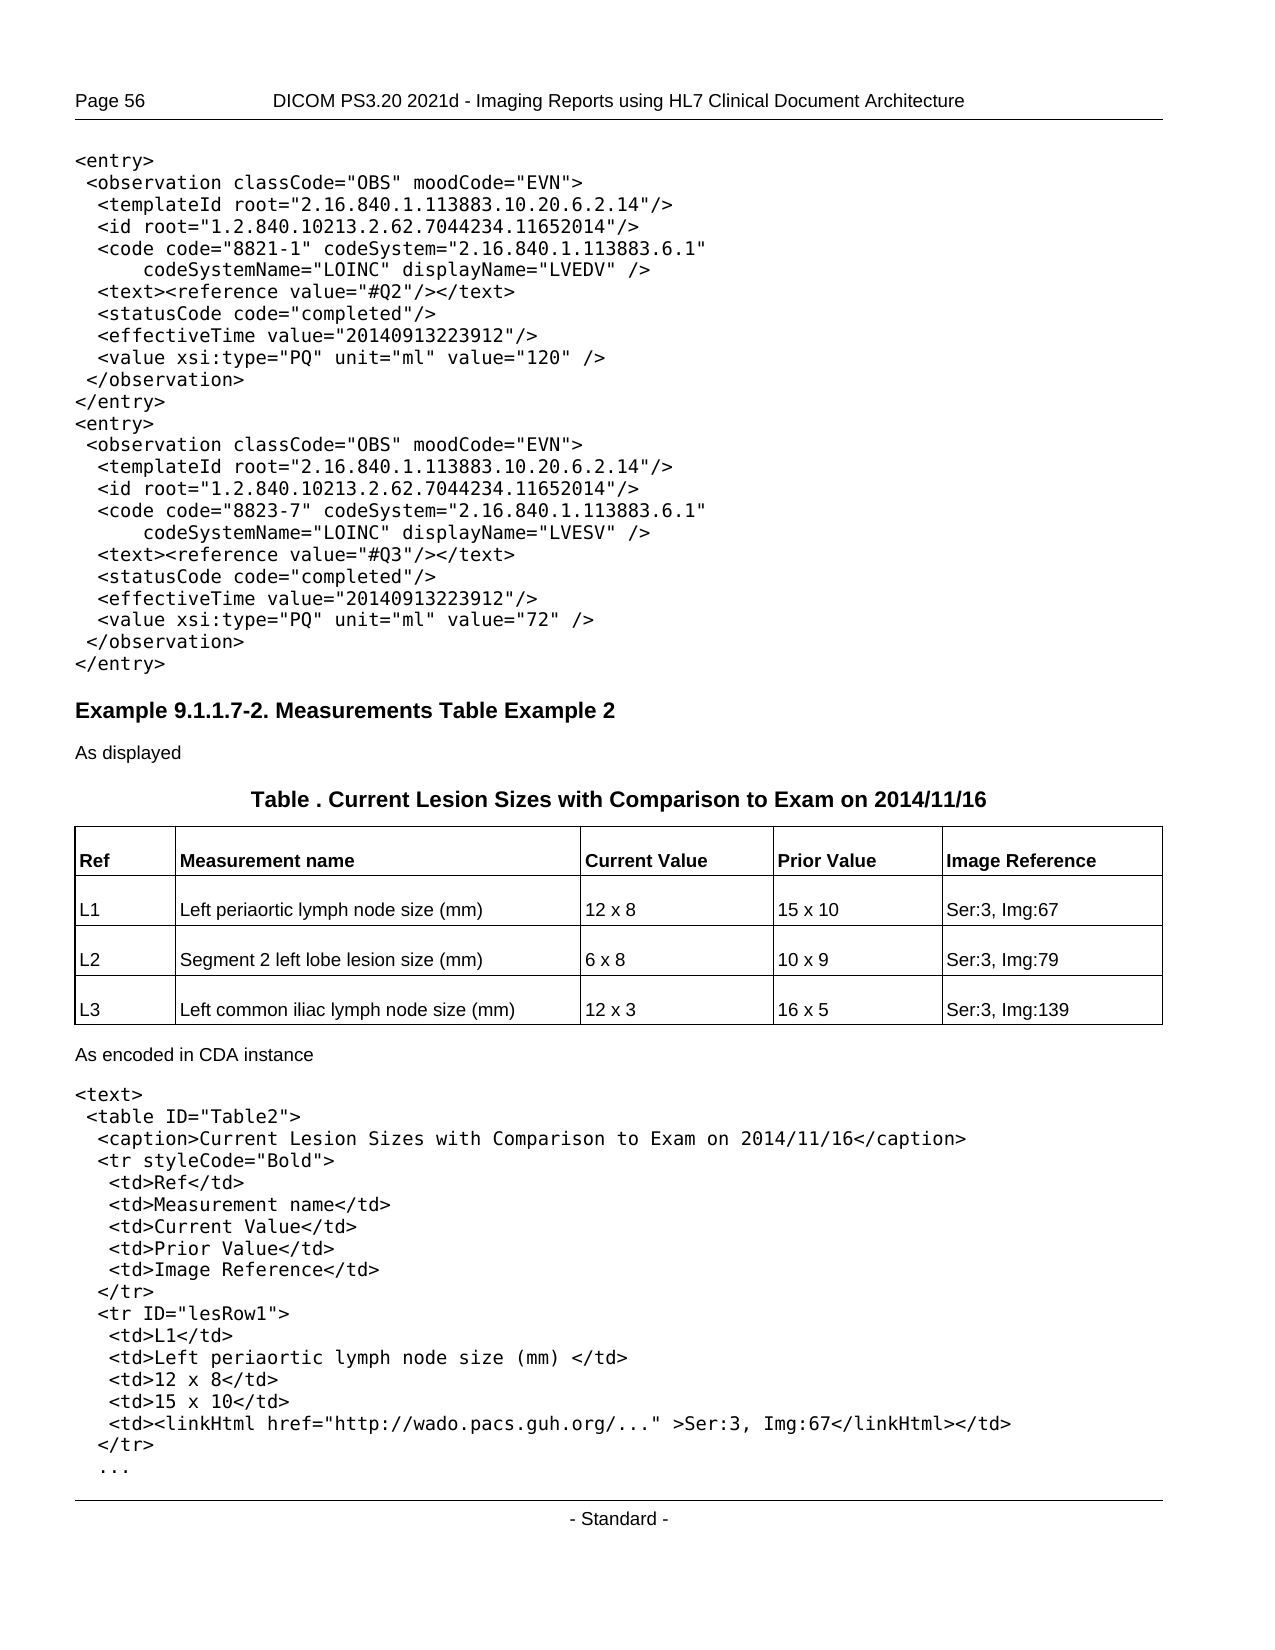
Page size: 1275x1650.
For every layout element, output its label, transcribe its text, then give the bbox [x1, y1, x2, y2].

table_header Ref [76, 827, 175, 875]
text As displayed [75, 742, 1162, 764]
table_cell L2 [76, 926, 175, 974]
text Table . Current Lesion Sizes with Comparison to Exam on 2014/11/16 [75, 786, 1162, 812]
table_cell Ser:3, Img:79 [943, 926, 1162, 974]
table_cell 15 x 10 [774, 876, 942, 925]
table_cell Left common iliac lymph node size (mm) [176, 976, 580, 1024]
table_header Measurement name [176, 827, 580, 875]
table_cell 12 x 3 [581, 976, 773, 1024]
table_header Image Reference [943, 827, 1162, 875]
table_cell 12 x 8 [581, 876, 773, 925]
table_header Current Value [581, 827, 773, 875]
table_cell L1 [76, 876, 175, 925]
text Example 9.1.1.7-2. Measurements Table Example 2 [75, 697, 1162, 723]
table_header Prior Value [774, 827, 942, 875]
text <text> <table ID="Table2"> <caption>Current Lesion Sizes with Comparison to Exam on 2014/11/16</caption> <tr styleCode="Bold"> <td>Ref</td> <td>Measurement name</td> <td>Current Value</td> <td>Prior Value</td> <td>Image Reference</td> </tr> <tr ID="lesRow1"> <td>L1</td> <td>Left periaortic lymph node size (mm) </td> <td>12 x 8</td> <td>15 x 10</td> <td><linkHtml href="http://wado.pacs.guh.org/..." >Ser:3, Img:67</linkHtml></td> </tr> ... [75, 1084, 1162, 1478]
table_cell Ser:3, Img:139 [943, 976, 1162, 1024]
table_cell Left periaortic lymph node size (mm) [176, 876, 580, 925]
table_cell 10 x 9 [774, 926, 942, 974]
table_cell 16 x 5 [774, 976, 942, 1024]
table_cell L3 [76, 976, 175, 1024]
text <entry> <observation classCode="OBS" moodCode="EVN"> <templateId root="2.16.840.1.113883.10.20.6.2.14"/> <id root="1.2.840.10213.2.62.7044234.11652014"/> <code code="8821-1" codeSystem="2.16.840.1.113883.6.1" codeSystemName="LOINC" displayName="LVEDV" /> <text><reference value="#Q2"/></text> <statusCode code="completed"/> <effectiveTime value="20140913223912"/> <value xsi:type="PQ" unit="ml" value="120" /> </observation> </entry> <entry> <observation classCode="OBS" moodCode="EVN"> <templateId root="2.16.840.1.113883.10.20.6.2.14"/> <id root="1.2.840.10213.2.62.7044234.11652014"/> <code code="8823-7" codeSystem="2.16.840.1.113883.6.1" codeSystemName="LOINC" displayName="LVESV" /> <text><reference value="#Q3"/></text> <statusCode code="completed"/> <effectiveTime value="20140913223912"/> <value xsi:type="PQ" unit="ml" value="72" /> </observation> </entry> [75, 150, 1162, 675]
table_cell Segment 2 left lobe lesion size (mm) [176, 926, 580, 974]
text As encoded in CDA instance [75, 1044, 1162, 1066]
table_cell Ser:3, Img:67 [943, 876, 1162, 925]
table_cell 6 x 8 [581, 926, 773, 974]
